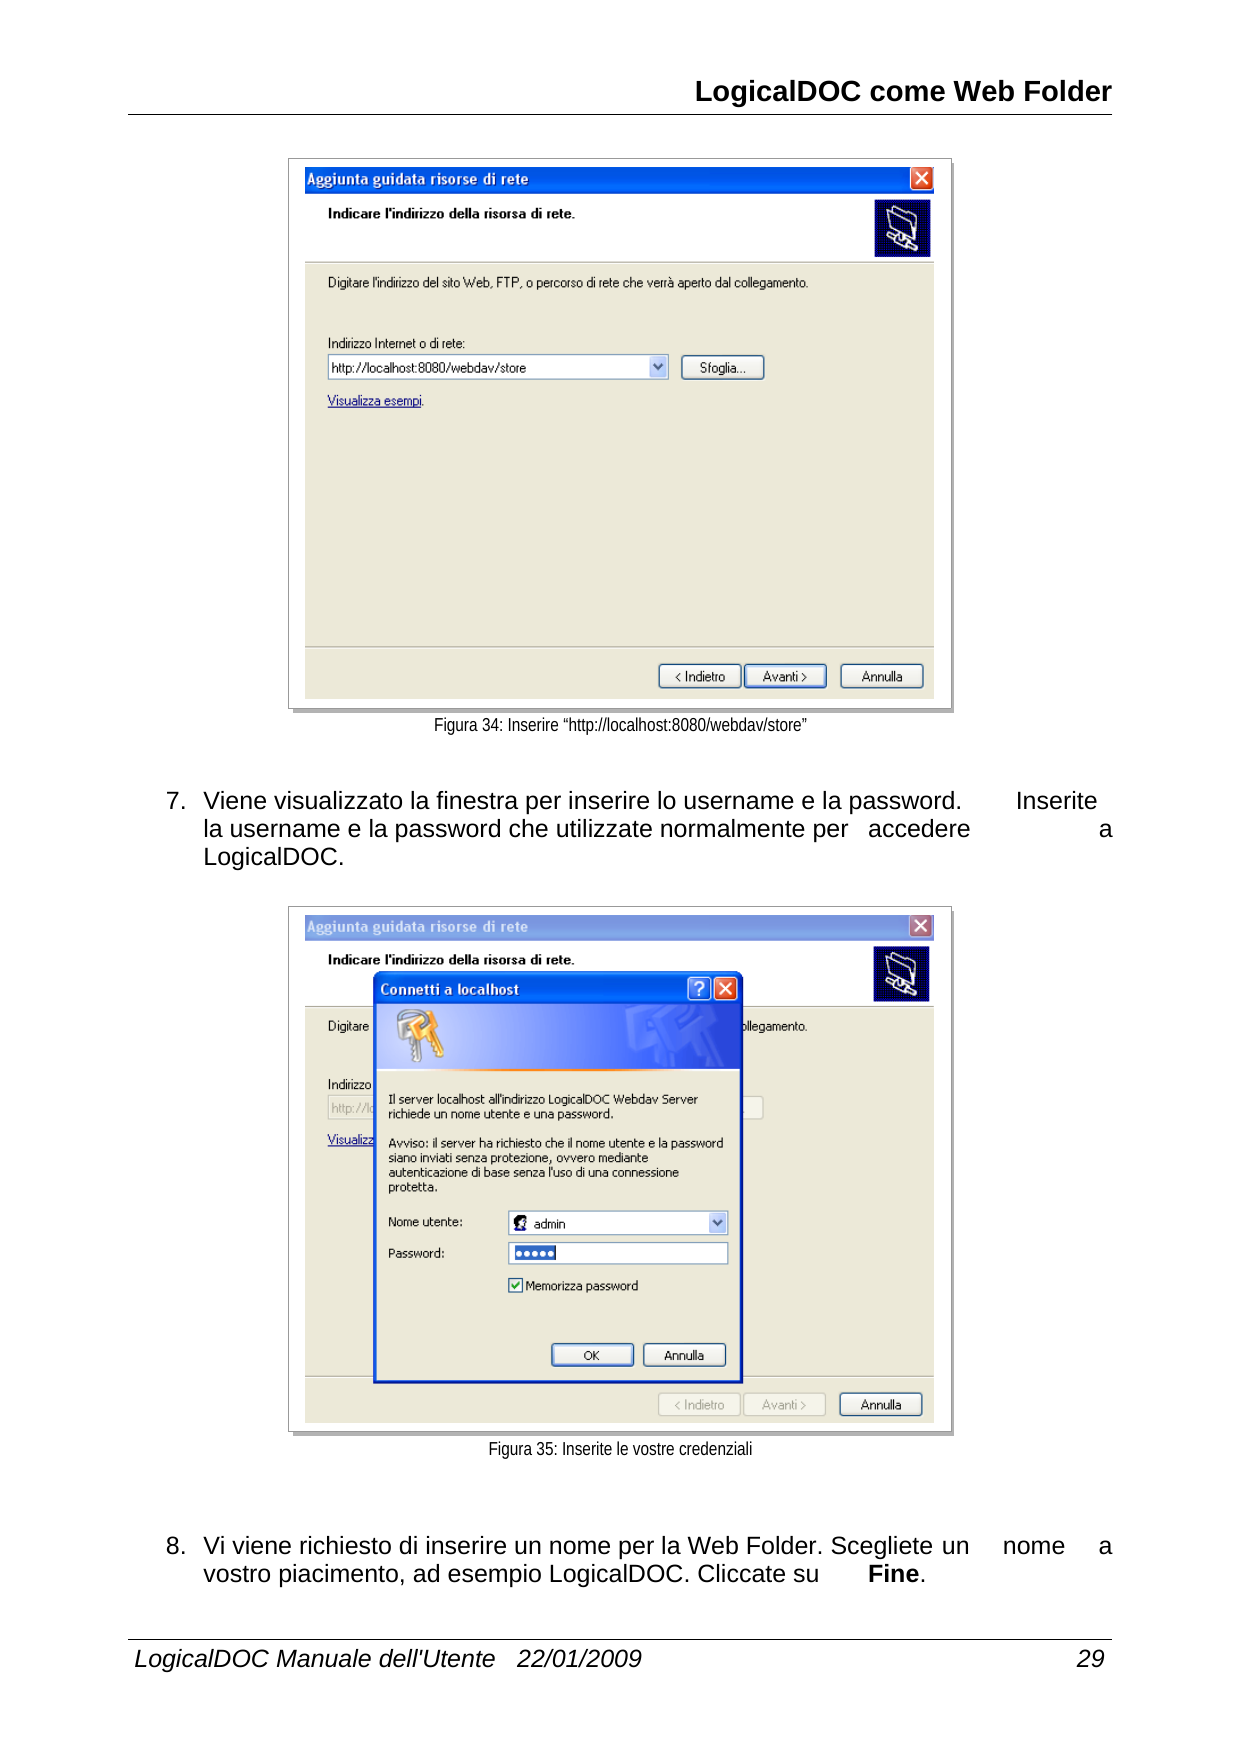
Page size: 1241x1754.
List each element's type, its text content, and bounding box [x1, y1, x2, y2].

picture [305, 915, 934, 1423]
list Viene visualizzato la finestra per inserire lo username e la password. Inserite la username e la password che utilizzate normalmente per accedere a LogicalDOC. [166, 787, 1112, 870]
text Figura 35: Inserite le vostre credenziali [288, 1432, 952, 1459]
text Figura 34: Inserire “http://localhost:8080/webdav/store” [288, 709, 952, 736]
list Vi viene richiesto di inserire un nome per la Web Folder. Scegliete un nome a vostro piacimento, ad esempio LogicalDOC. Cliccate su Fine. [166, 1532, 1112, 1587]
picture [305, 167, 934, 699]
